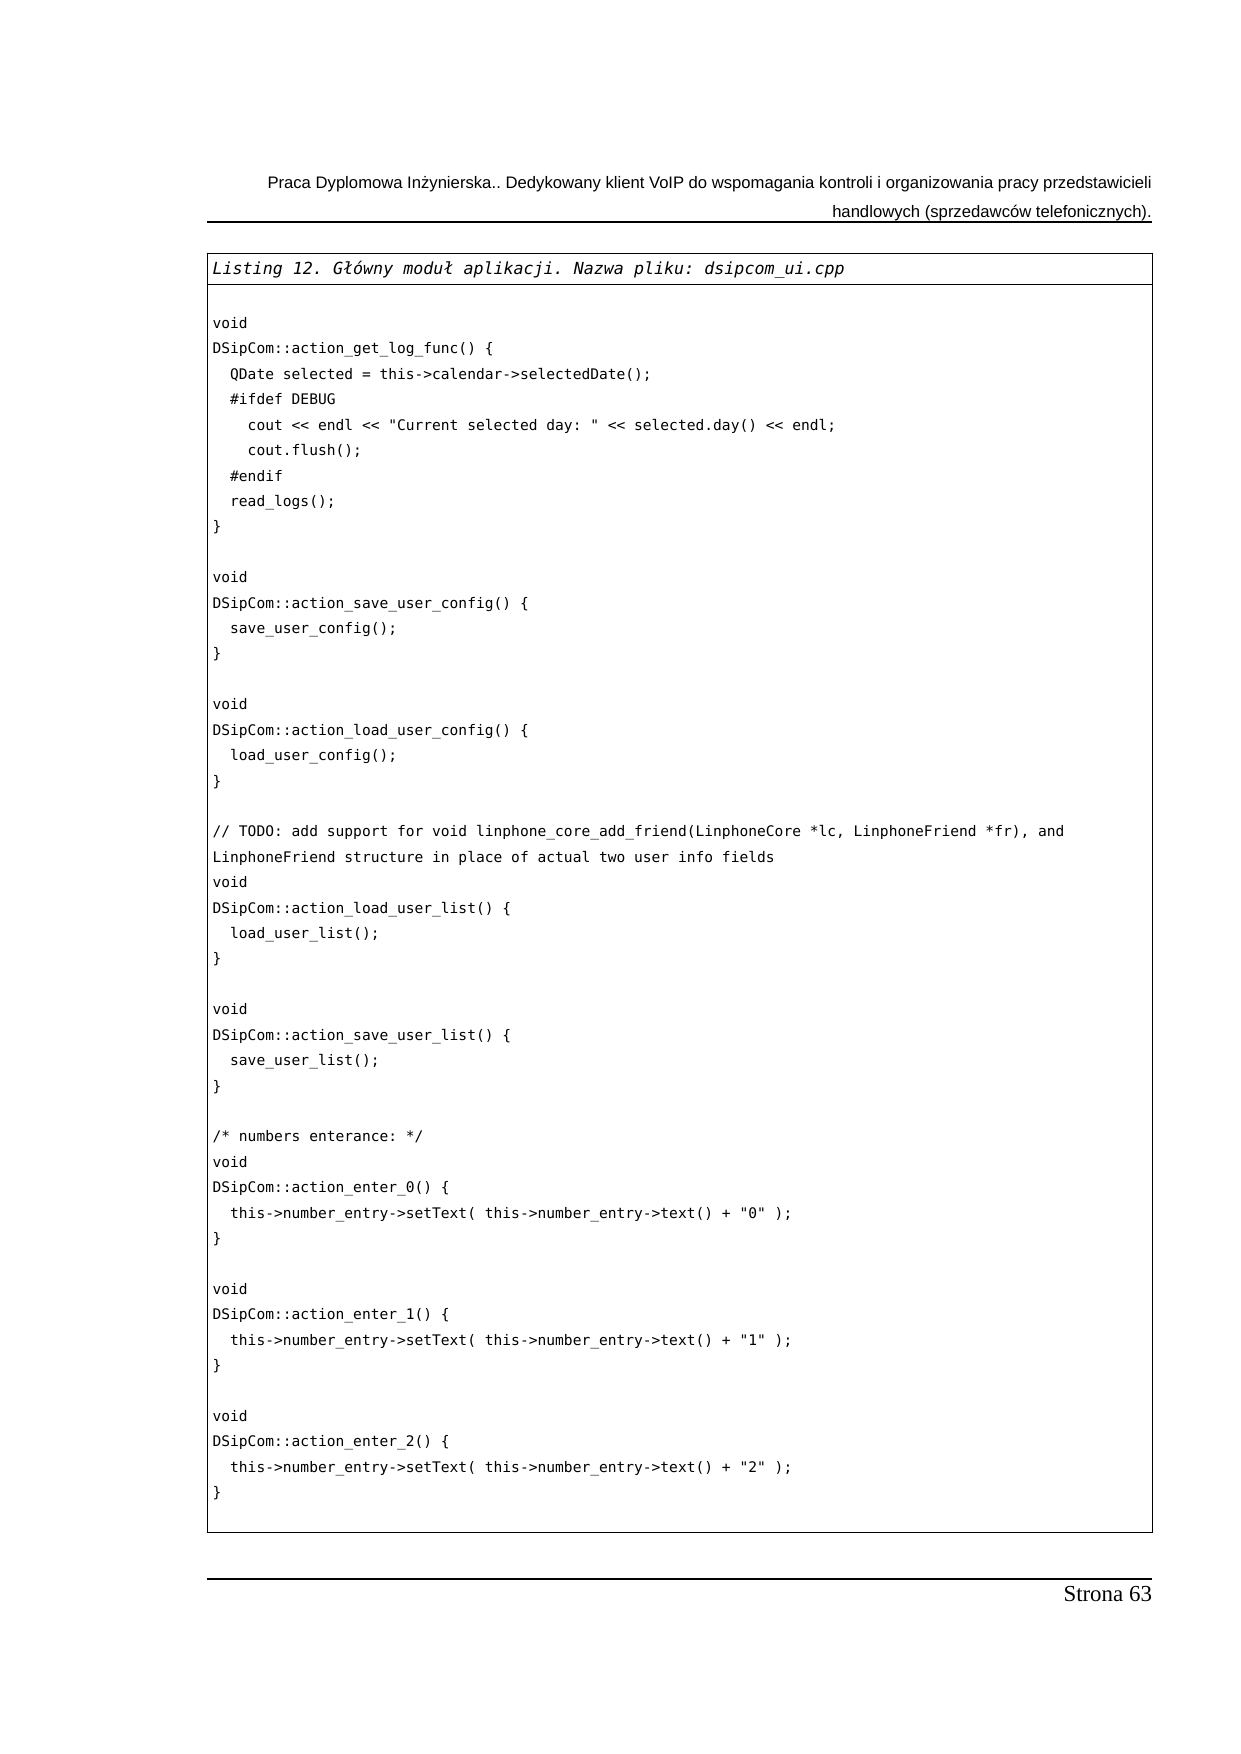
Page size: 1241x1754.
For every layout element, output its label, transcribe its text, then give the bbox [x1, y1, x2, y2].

table_cell void DSipCom::action_get_log_func() { QDate selected = this->calendar->selectedDate(); #ifdef DEBUG cout << endl << "Current selected day: " << selected.day() << endl; cout.flush(); #endif read_logs(); } void DSipCom::action_save_user_config() { save_user_config(); } void DSipCom::action_load_user_config() { load_user_config(); } // TODO: add support for void linphone_core_add_friend(LinphoneCore *lc, LinphoneFriend *fr), and LinphoneFriend structure in place of actual two user info fields void DSipCom::action_load_user_list() { load_user_list(); } void DSipCom::action_save_user_list() { save_user_list(); } /* numbers enterance: */ void DSipCom::action_enter_0() { this->number_entry->setText( this->number_entry->text() + "0" ); } void DSipCom::action_enter_1() { this->number_entry->setText( this->number_entry->text() + "1" ); } void DSipCom::action_enter_2() { this->number_entry->setText( this->number_entry->text() + "2" ); } [208, 285, 1152, 1532]
table_header Listing 12. Główny moduł aplikacji. Nazwa pliku: dsipcom_ui.cpp [208, 254, 1152, 284]
